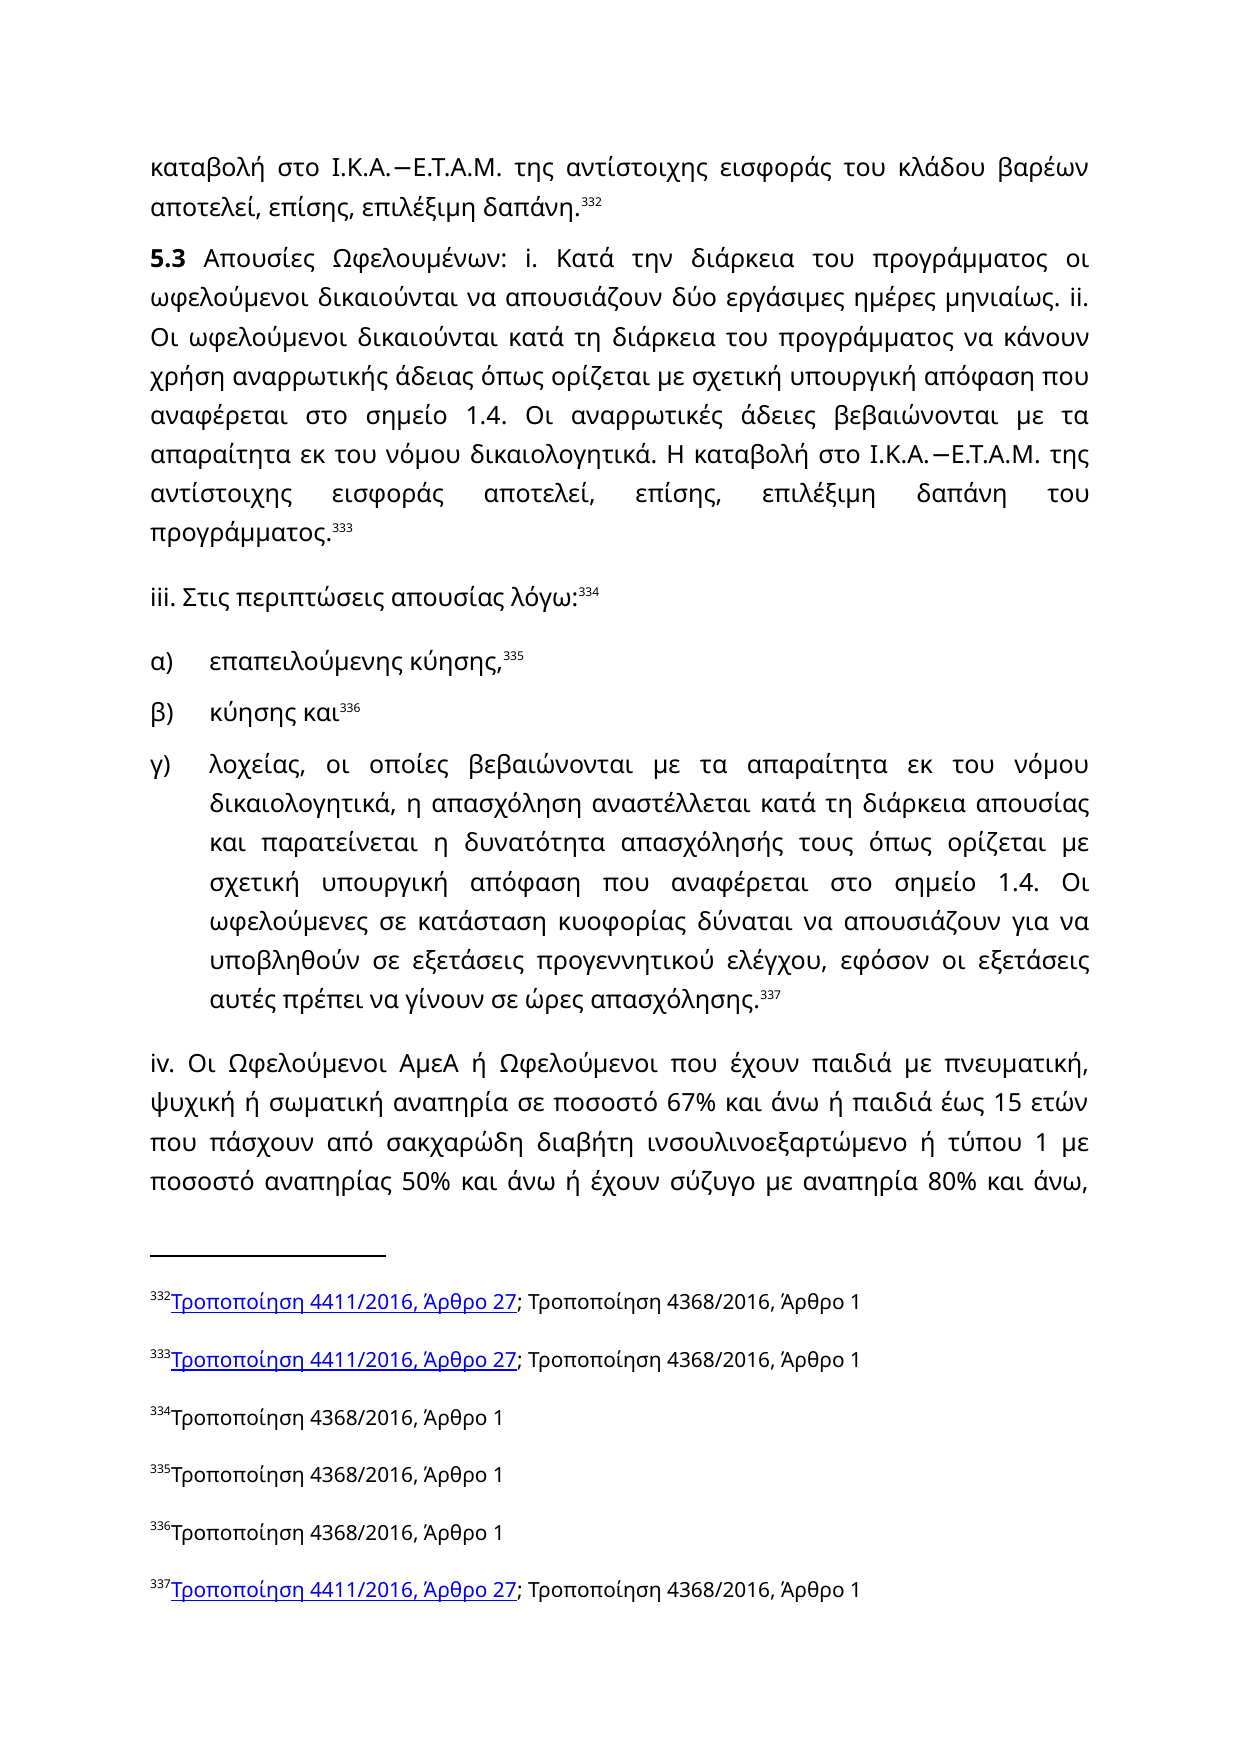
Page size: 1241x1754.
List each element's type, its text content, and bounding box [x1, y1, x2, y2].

list β) κύησης και [150, 695, 1090, 729]
text Τροποποίηση 4411/2016, Άρθρο 27; Τροποποίηση 4368/2016, Άρθρο 1 [150, 1576, 1090, 1604]
text Τροποποίηση 4368/2016, Άρθρο 1 [150, 1518, 1090, 1546]
list γ) λοχείας, οι οποίες βεβαιώνονται με τα απαραίτητα εκ του νόμου δικαιολογητικά, η απασχόληση αναστέλλεται κατά τη διάρκεια απουσίας και παρατείνεται η δυνατότητα απασχόλησής τους όπως ορίζεται με σχετική υπουργική απόφαση που αναφέρεται στο σημείο 1.4. Oι ωφελούμενες σε κατάσταση κυοφορίας δύναται να απουσιάζουν για να υποβληθούν σε εξετάσεις προγεννητικού ελέγχου, εφόσον οι εξετάσεις αυτές πρέπει να γίνουν σε ώρες απασχόλησης. [150, 747, 1090, 1016]
text Τροποποίηση 4368/2016, Άρθρο 1 [150, 1460, 1090, 1489]
text Τροποποίηση 4368/2016, Άρθρο 1 [150, 1403, 1090, 1431]
text καταβολή στο Ι.Κ.Α.−Ε.Τ.Α.Μ. της αντίστοιχης εισφοράς του κλάδου βαρέων αποτελεί, επίσης, επιλέξιμη δαπάνη. [150, 150, 1090, 223]
text Τροποποίηση 4411/2016, Άρθρο 27; Τροποποίηση 4368/2016, Άρθρο 1 [150, 1287, 1090, 1316]
list α) επαπειλούμενης κύησης, [150, 643, 1090, 677]
text Τροποποίηση 4411/2016, Άρθρο 27; Τροποποίηση 4368/2016, Άρθρο 1 [150, 1345, 1090, 1373]
text 5.3 Απουσίες Ωφελουμένων: i. Κατά την διάρκεια του προγράμματος οι ωφελούμενοι δικαιούνται να απουσιάζουν δύο εργάσιμες ημέρες μηνιαίως. ii. Οι ωφελούμενοι δικαιούνται κατά τη διάρκεια του προγράμματος να κάνουν χρήση αναρρωτικής άδειας όπως ορίζεται με σχετική υπουργική απόφαση που αναφέρεται στο σημείο 1.4. Οι αναρρωτικές άδειες βεβαιώνονται με τα απαραίτητα εκ του νόμου δικαιολογητικά. Η καταβολή στο Ι.Κ.Α.−Ε.Τ.Α.Μ. της αντίστοιχης εισφοράς αποτελεί, επίσης, επιλέξιμη δαπάνη του προγράμματος. [150, 241, 1090, 549]
text iv. Οι Ωφελούμενοι ΑμεΑ ή Ωφελούμενοι που έχουν παιδιά με πνευματική, ψυχική ή σωματική αναπηρία σε ποσοστό 67% και άνω ή παιδιά έως 15 ετών που πάσχουν από σακχαρώδη διαβήτη ινσουλινοεξαρτώμενο ή τύπου 1 με ποσοστό αναπηρίας 50% και άνω ή έχουν σύζυγο με αναπηρία 80% και άνω, [150, 1046, 1090, 1197]
text iii. Στις περιπτώσεις απουσίας λόγω: [150, 579, 1090, 613]
